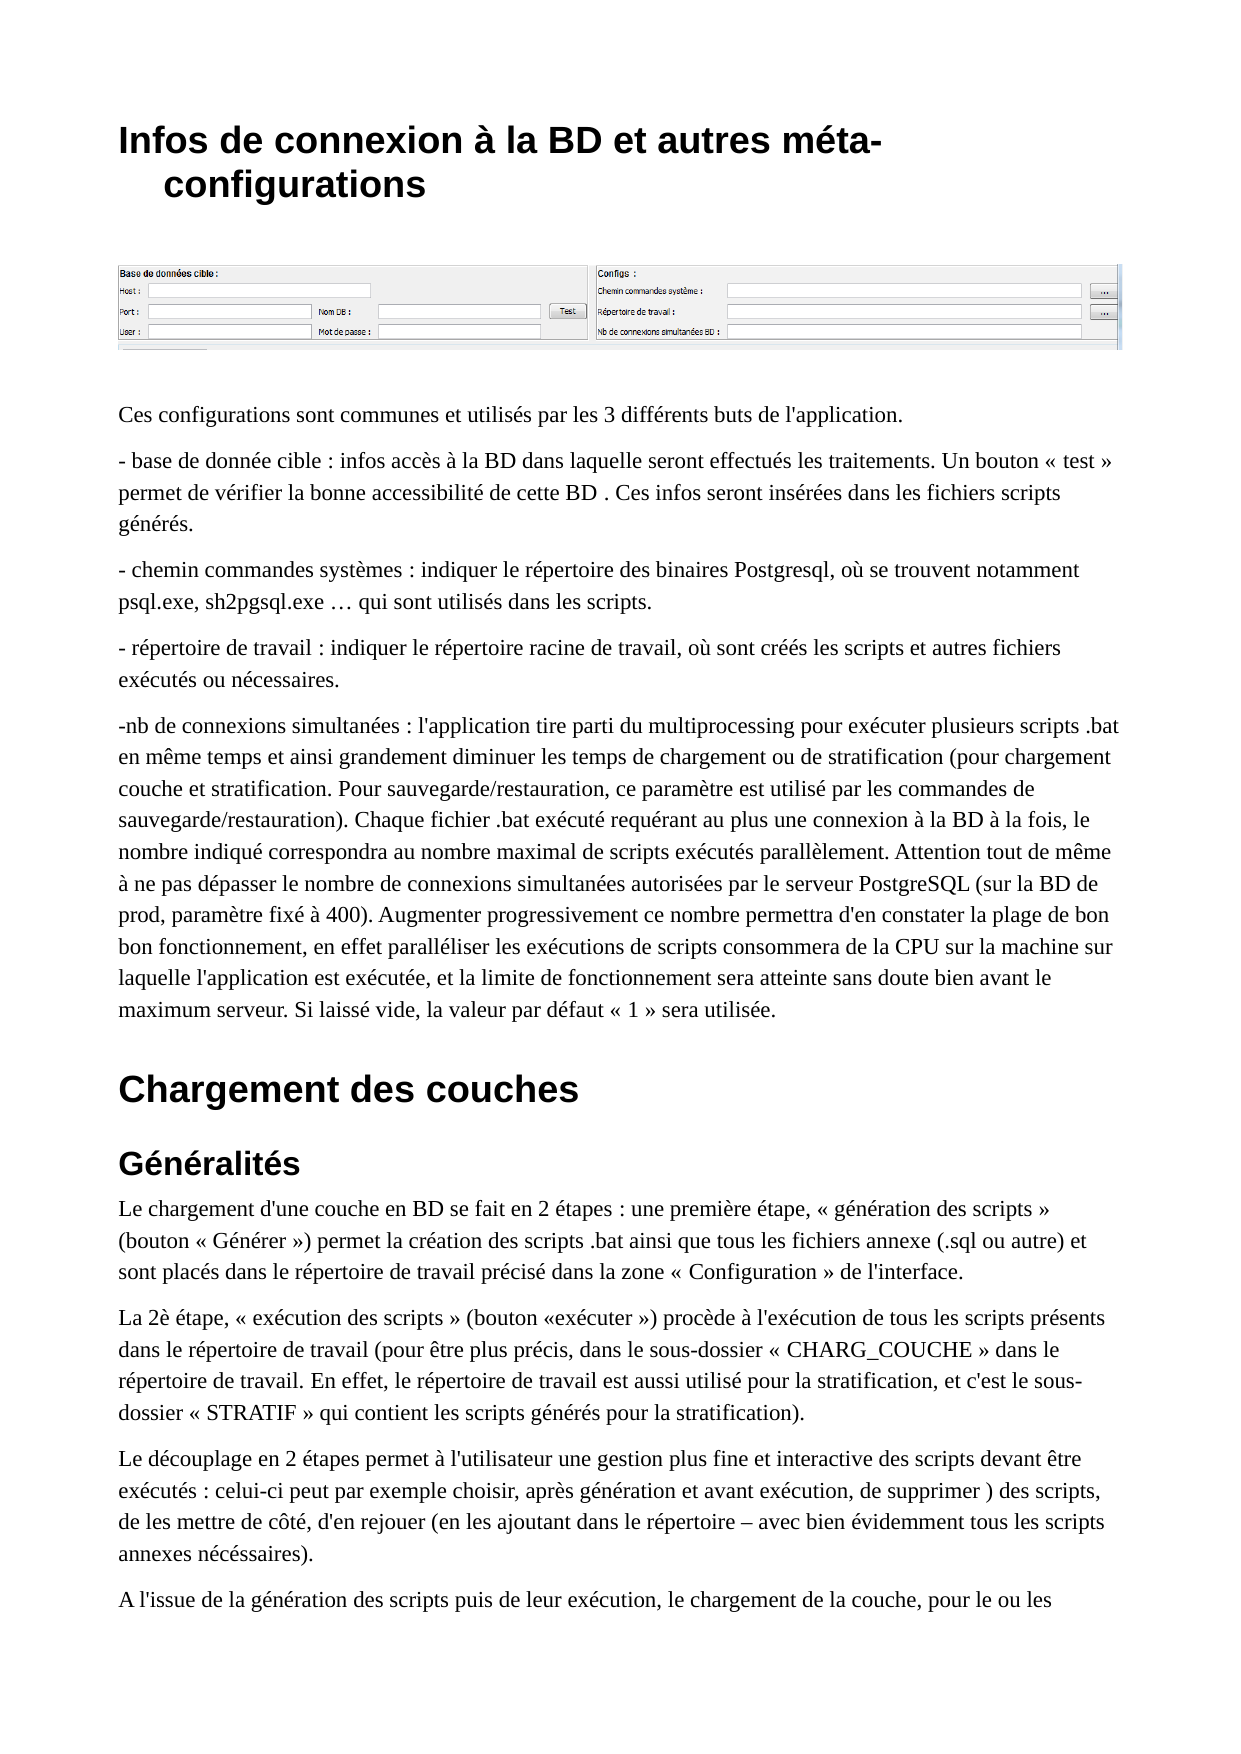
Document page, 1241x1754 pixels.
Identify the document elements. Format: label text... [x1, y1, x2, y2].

text Le découplage en 2 étapes permet à l'utilisateur une gestion plus fine et interactive des scripts devant être exécutés : celui-ci peut par exemple choisir, après génération et avant exécution, de supprimer ) des scripts, de les mettre de côté, d'en rejouer (en les ajoutant dans le répertoire – avec bien évidemment tous les scripts annexes nécéssaires). [118, 1445, 1122, 1566]
text - base de donnée cible : infos accès à la BD dans laquelle seront effectués les traitements. Un bouton « test » permet de vérifier la bonne accessibilité de cette BD . Ces infos seront insérées dans les fichiers scripts générés. [118, 447, 1122, 537]
subtitle Généralités [118, 1144, 1122, 1183]
text -nb de connexions simultanées : l'application tire parti du multiprocessing pour exécuter plusieurs scripts .bat en même temps et ainsi grandement diminuer les temps de chargement ou de stratification (pour chargement couche et stratification. Pour sauvegarde/restauration, ce paramètre est utilisé par les commandes de sauvegarde/restauration). Chaque fichier .bat exécuté requérant au plus une connexion à la BD à la fois, le nombre indiqué correspondra au nombre maximal de scripts exécutés parallèlement. Attention tout de même à ne pas dépasser le nombre de connexions simultanées autorisées par le serveur PostgreSQL (sur la BD de prod, paramètre fixé à 400). Augmenter progressivement ce nombre permettra d'en constater la plage de bon bon fonctionnement, en effet paralléliser les exécutions de scripts consommera de la CPU sur la machine sur laquelle l'application est exécutée, et la limite de fonctionnement sera atteinte sans doute bien avant le maximum serveur. Si laissé vide, la valeur par défaut « 1 » sera utilisée. [118, 712, 1122, 1022]
text Le chargement d'une couche en BD se fait en 2 étapes : une première étape, « génération des scripts » (bouton « Générer ») permet la création des scripts .bat ainsi que tous les fichiers annexe (.sql ou autre) et sont placés dans le répertoire de travail précisé dans la zone « Configuration » de l'interface. [118, 1195, 1122, 1285]
subtitle Chargement des couches [118, 1067, 1122, 1111]
text La 2è étape, « exécution des scripts » (bouton «exécuter ») procède à l'exécution de tous les scripts présents dans le répertoire de travail (pour être plus précis, dans le sous-dossier « CHARG_COUCHE » dans le répertoire de travail. En effet, le répertoire de travail est aussi utilisé pour la stratification, et c'est le sous-dossier « STRATIF » qui contient les scripts générés pour la stratification). [118, 1304, 1122, 1426]
text A l'issue de la génération des scripts puis de leur exécution, le chargement de la couche, pour le ou les [118, 1586, 1122, 1612]
picture [118, 264, 1123, 350]
subtitle Infos de connexion à la BD et autres méta-configurations [118, 118, 1122, 205]
text - chemin commandes systèmes : indiquer le répertoire des binaires Postgresql, où se trouvent notamment psql.exe, sh2pgsql.exe … qui sont utilisés dans les scripts. [118, 556, 1122, 614]
text - répertoire de travail : indiquer le répertoire racine de travail, où sont créés les scripts et autres fichiers exécutés ou nécessaires. [118, 634, 1122, 692]
text Ces configurations sont communes et utilisés par les 3 différents buts de l'application. [118, 401, 1122, 427]
